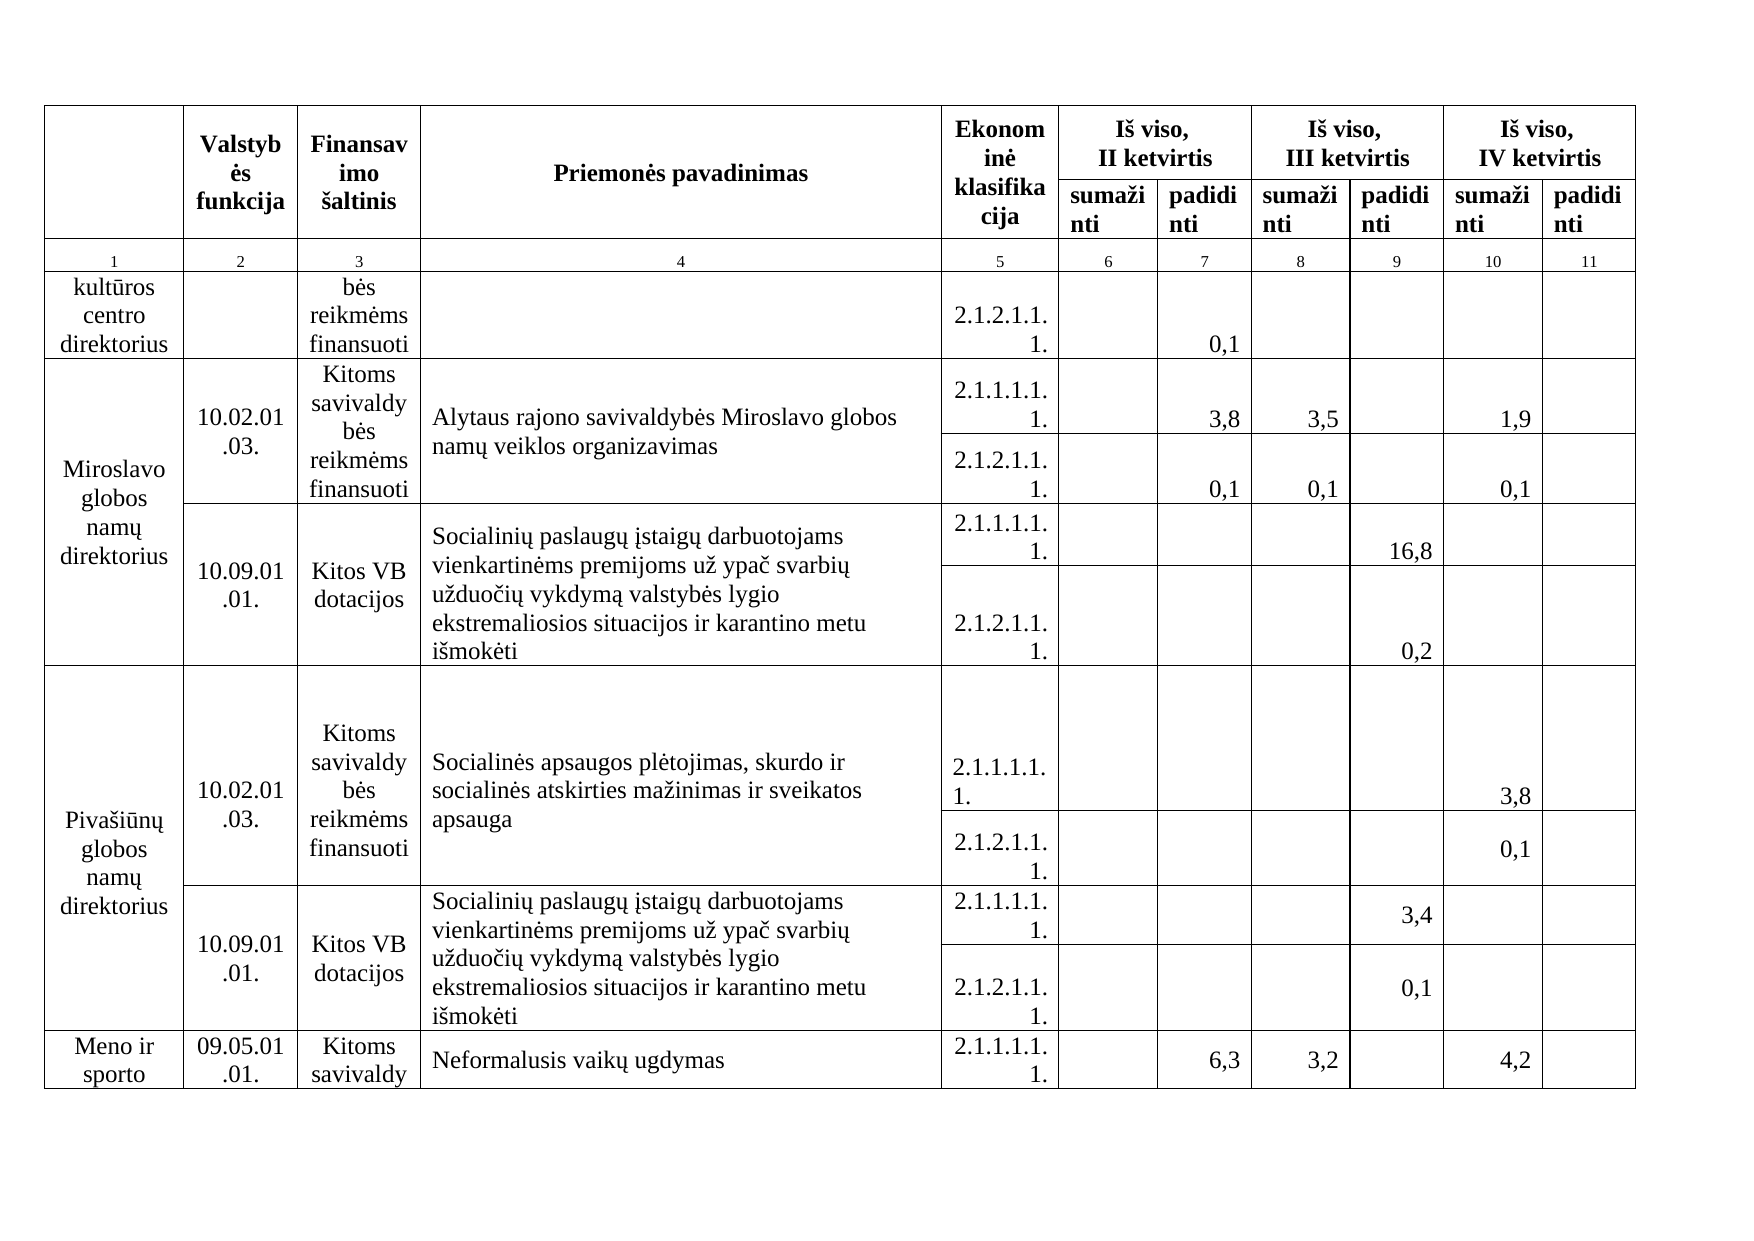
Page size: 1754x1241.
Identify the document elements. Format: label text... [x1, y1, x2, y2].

table_cell [1543, 434, 1635, 503]
table_cell 10.09.01.01. [184, 504, 297, 665]
table_cell [1351, 272, 1443, 358]
table_cell Pivašiūnų globos namų direktorius [45, 666, 183, 1030]
table_cell Socialinių paslaugų įstaigų darbuotojams vienkartinėms premijoms už ypač svarbių užduočių vykdymą valstybės lygio ekstremaliosios situacijos ir karantino metu išmokėti [421, 886, 941, 1030]
table_cell 8 [1252, 239, 1349, 271]
table_cell 2.1.2.1.1.1. [942, 272, 1058, 358]
table_cell [1444, 566, 1542, 665]
table_cell 1 [45, 239, 183, 271]
table_cell 6,3 [1158, 1031, 1251, 1088]
table_cell sumažinti [1059, 180, 1157, 238]
table_cell [1543, 1031, 1635, 1088]
table_cell [1444, 945, 1542, 1030]
table_cell [1059, 566, 1157, 665]
table_cell [1252, 272, 1349, 358]
table_cell [1543, 811, 1635, 885]
table_cell [1444, 272, 1542, 358]
table_cell Kitoms savivaldybės reikmėms finansuoti [298, 666, 420, 885]
table_cell 0,1 [1444, 434, 1542, 503]
table_cell 7 [1158, 239, 1251, 271]
table_cell Socialinių paslaugų įstaigų darbuotojams vienkartinėms premijoms už ypač svarbių užduočių vykdymą valstybės lygio ekstremaliosios situacijos ir karantino metu išmokėti [421, 504, 941, 665]
table_cell [1252, 566, 1349, 665]
table_cell 2 [184, 239, 297, 271]
table_cell [1351, 359, 1443, 433]
table_header Priemonės pavadinimas [421, 106, 941, 238]
table_cell Miroslavo globos namų direktorius [45, 359, 183, 665]
table_cell [1543, 945, 1635, 1030]
table_cell [1543, 886, 1635, 943]
table_cell 9 [1351, 239, 1443, 271]
table_header Finansavimo šaltinis [298, 106, 420, 238]
table_cell [1543, 566, 1635, 665]
table_cell Kitos VB dotacijos [298, 504, 420, 665]
table_cell 2.1.2.1.1.1. [942, 811, 1058, 885]
table_cell [1351, 666, 1443, 810]
table_cell 2.1.2.1.1.1. [942, 945, 1058, 1030]
table_cell [1444, 886, 1542, 943]
table_cell [1543, 504, 1635, 565]
table_cell Alytaus rajono savivaldybės Miroslavo globos namų veiklos organizavimas [421, 359, 941, 503]
table_cell [1059, 945, 1157, 1030]
table_cell 4,2 [1444, 1031, 1542, 1088]
table_cell [184, 272, 297, 358]
table_cell [1252, 945, 1349, 1030]
table_cell Kitoms savivaldy [298, 1031, 420, 1088]
table_cell 2.1.1.1.1.1. [942, 886, 1058, 943]
table_cell [1059, 272, 1157, 358]
table_cell 1,9 [1444, 359, 1542, 433]
table_cell 2.1.2.1.1.1. [942, 566, 1058, 665]
table_cell 0,1 [1444, 811, 1542, 885]
table_cell [1252, 886, 1349, 943]
table_cell 6 [1059, 239, 1157, 271]
table_cell [1158, 566, 1251, 665]
table_cell 0,1 [1158, 434, 1251, 503]
table_cell [1351, 811, 1443, 885]
table_cell 11 [1543, 239, 1635, 271]
table_cell [1059, 359, 1157, 433]
table_cell [1543, 666, 1635, 810]
table_cell 3,2 [1252, 1031, 1349, 1088]
table_header Ekonominė klasifikacija [942, 106, 1058, 238]
table_cell 2.1.2.1.1.1. [942, 434, 1058, 503]
table_cell [1444, 504, 1542, 565]
table_header Valstybės funkcija [184, 106, 297, 238]
table_cell [1059, 811, 1157, 885]
table_cell 2.1.1.1.1.1. [942, 359, 1058, 433]
table_cell 0,1 [1252, 434, 1349, 503]
table_cell [1543, 359, 1635, 433]
table_cell [1252, 811, 1349, 885]
table_cell kultūros centro direktorius [45, 272, 183, 358]
table_cell 2.1.1.1.1.1. [942, 666, 1058, 810]
table_cell 0,1 [1351, 945, 1443, 1030]
table_cell 3,8 [1444, 666, 1542, 810]
table_cell [1351, 434, 1443, 503]
table_cell Kitoms savivaldybės reikmėms finansuoti [298, 359, 420, 503]
table_cell sumažinti [1444, 180, 1542, 238]
table_cell 4 [421, 239, 941, 271]
table_header [45, 106, 183, 238]
table_cell Meno ir sporto [45, 1031, 183, 1088]
table_cell 3,5 [1252, 359, 1349, 433]
table_cell 16,8 [1351, 504, 1443, 565]
table_cell 10.02.01.03. [184, 359, 297, 503]
table_cell 3,4 [1351, 886, 1443, 943]
table_cell Kitos VB dotacijos [298, 886, 420, 1030]
table_cell 5 [942, 239, 1058, 271]
table_cell 2.1.1.1.1.1. [942, 504, 1058, 565]
table_header Iš viso, II ketvirtis [1059, 106, 1251, 179]
table_cell 09.05.01.01. [184, 1031, 297, 1088]
table_cell 10 [1444, 239, 1542, 271]
table_cell bės reikmėms finansuoti [298, 272, 420, 358]
table_cell [1543, 272, 1635, 358]
table_cell Socialinės apsaugos plėtojimas, skurdo ir socialinės atskirties mažinimas ir sveikatos apsauga [421, 666, 941, 885]
table_cell Neformalusis vaikų ugdymas [421, 1031, 941, 1088]
table_cell [1059, 886, 1157, 943]
table_cell [1158, 811, 1251, 885]
table_cell [1158, 504, 1251, 565]
table_cell 3 [298, 239, 420, 271]
table_cell [1252, 504, 1349, 565]
table_cell 2.1.1.1.1.1. [942, 1031, 1058, 1088]
table_cell [1351, 1031, 1443, 1088]
table_cell padidinti [1543, 180, 1635, 238]
table_cell [1252, 666, 1349, 810]
table_cell [1059, 504, 1157, 565]
table_cell padidinti [1158, 180, 1251, 238]
table_header Iš viso, III ketvirtis [1252, 106, 1443, 179]
table_cell [421, 272, 941, 358]
table_cell [1158, 666, 1251, 810]
table_cell [1158, 886, 1251, 943]
table_header Iš viso, IV ketvirtis [1444, 106, 1635, 179]
table_cell [1059, 434, 1157, 503]
table_cell [1059, 1031, 1157, 1088]
table_cell 0,2 [1351, 566, 1443, 665]
table_cell 10.02.01.03. [184, 666, 297, 885]
table_cell [1059, 666, 1157, 810]
table_cell sumažinti [1252, 180, 1349, 238]
table_cell padidinti [1351, 180, 1443, 238]
table_cell 3,8 [1158, 359, 1251, 433]
table_cell 0,1 [1158, 272, 1251, 358]
table_cell 10.09.01.01. [184, 886, 297, 1030]
table_cell [1158, 945, 1251, 1030]
